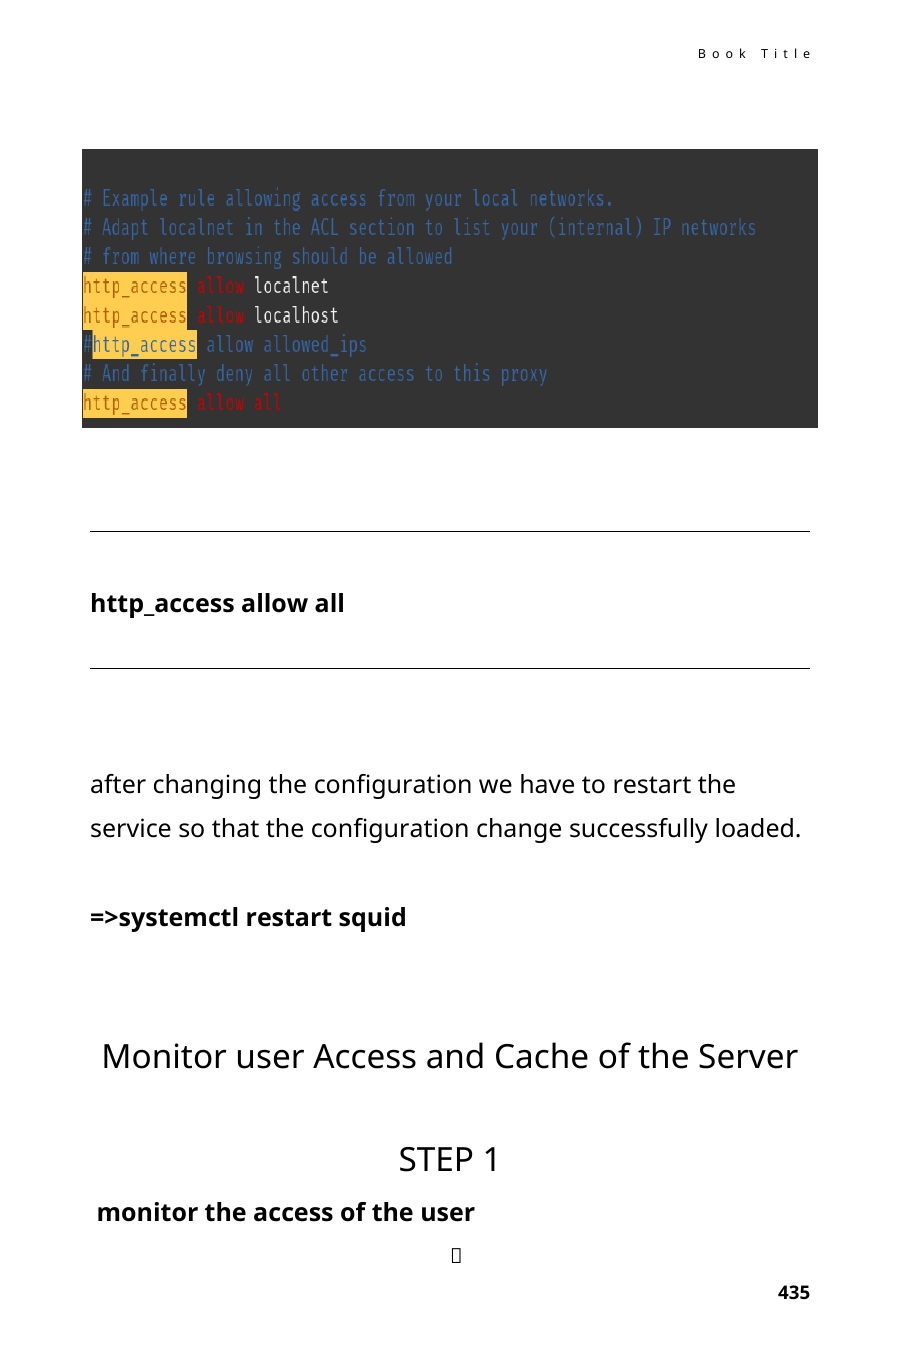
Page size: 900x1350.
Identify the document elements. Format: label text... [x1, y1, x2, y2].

text after changing the configuration we have to restart the service so that the configuration change successfully loaded. [90, 767, 810, 845]
text STEP 1 [90, 1136, 810, 1181]
text http_access allow all [90, 585, 810, 619]
picture [82, 149, 818, 428]
text =>systemctl restart squid [90, 900, 810, 934]
text Monitor user Access and Cache of the Server [90, 1032, 810, 1078]
text monitor the access of the user [90, 1195, 810, 1229]
